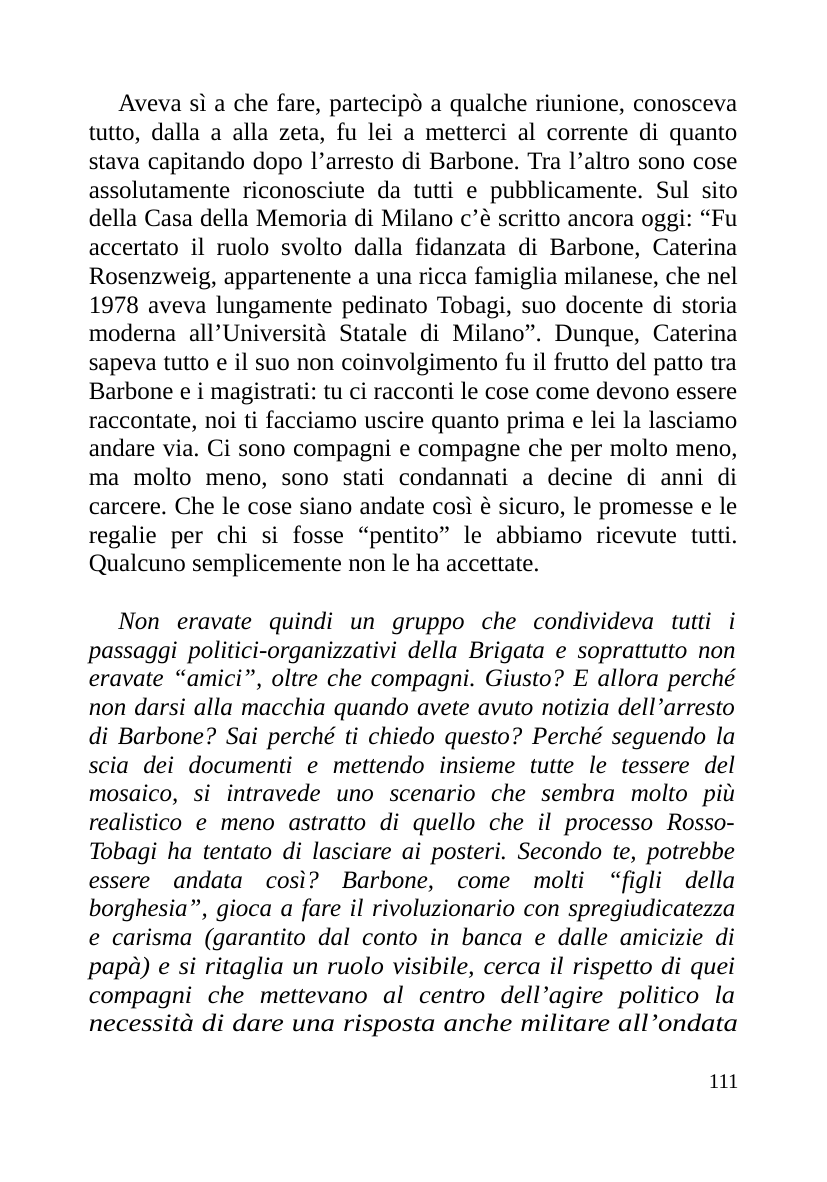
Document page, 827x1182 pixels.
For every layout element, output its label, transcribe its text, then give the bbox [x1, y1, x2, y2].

text Aveva sì a che fare, partecipò a qualche riunione, conosceva tutto, dalla a alla zeta, fu lei a metterci al corrente di quanto stava capitando dopo l’arresto di Barbone. Tra l’altro sono cose assolutamente riconosciute da tutti e pubblicamente. Sul sito della Casa della Memoria di Milano c’è scritto ancora oggi: “Fu accertato il ruolo svolto dalla fidanzata di Barbone, Caterina Rosenzweig, appartenente a una ricca famiglia milanese, che nel 1978 aveva lungamente pedinato Tobagi, suo docente di storia moderna all’Università Statale di Milano”. Dunque, Caterina sapeva tutto e il suo non coinvolgimento fu il frutto del patto tra Barbone e i magistrati: tu ci racconti le cose come devono essere raccontate, noi ti facciamo uscire quanto prima e lei la lasciamo andare via. Ci sono compagni e compagne che per molto meno, ma molto meno, sono stati condannati a decine di anni di carcere. Che le cose siano andate così è sicuro, le promesse e le regalie per chi si fosse “pentito” le abbiamo ricevute tutti. Qualcuno semplicemente non le ha accettate. [88, 88, 738, 577]
text Non eravate quindi un gruppo che condivideva tutti i passaggi politici-organizzativi della Brigata e soprattutto non eravate “amici”, oltre che compagni. Giusto? E allora perché non darsi alla macchia quando avete avuto notizia dell’arresto di Barbone? Sai perché ti chiedo questo? Perché seguendo la scia dei documenti e mettendo insieme tutte le tessere del mosaico, si intravede uno scenario che sembra molto più realistico e meno astratto di quello che il processo Rosso-Tobagi ha tentato di lasciare ai posteri. Secondo te, potrebbe essere andata così? Barbone, come molti “figli della borghesia”, gioca a fare il rivoluzionario con spregiudicatezza e carisma (garantito dal conto in banca e dalle amicizie di papà) e si ritaglia un ruolo visibile, cerca il rispetto di quei compagni che mettevano al centro dell’agire politico la necessità di dare una risposta anche militare all’ondata [88, 606, 738, 1037]
